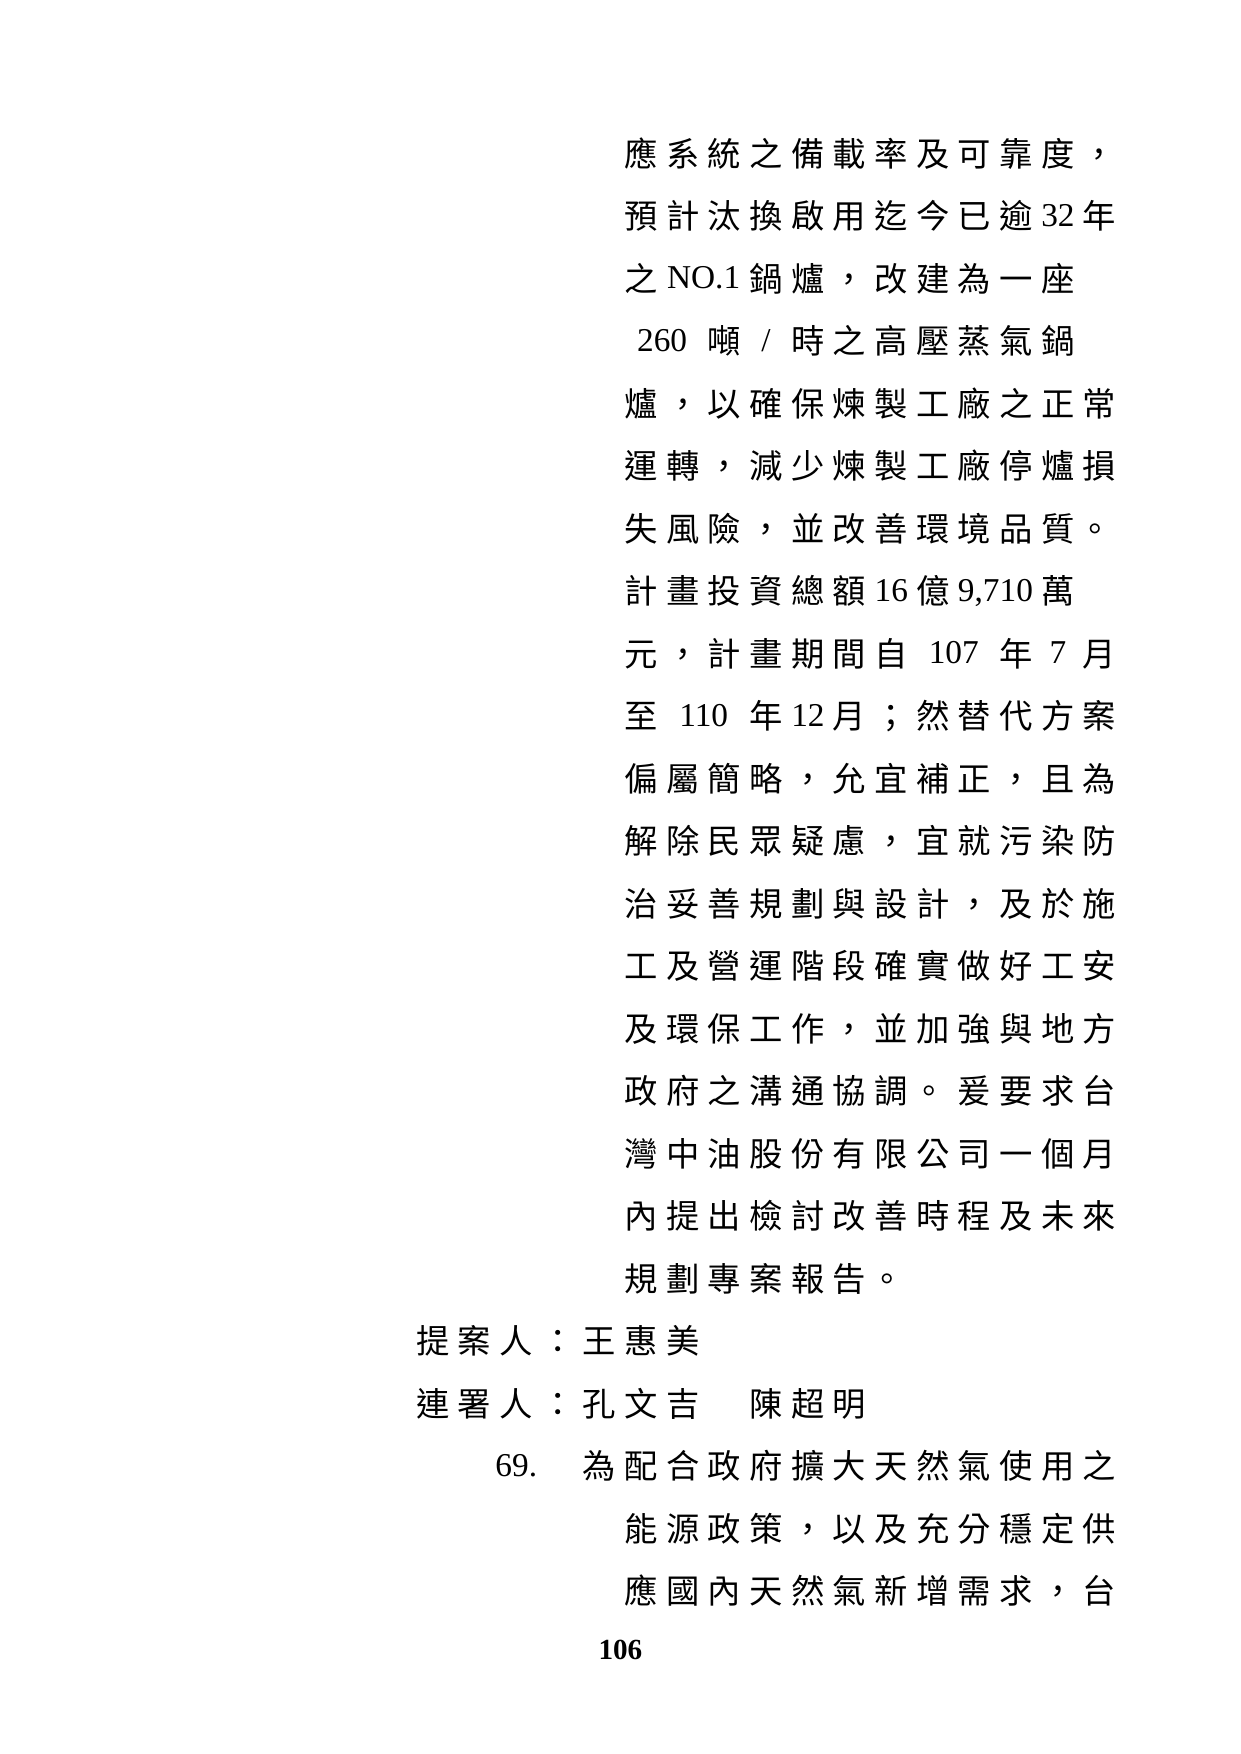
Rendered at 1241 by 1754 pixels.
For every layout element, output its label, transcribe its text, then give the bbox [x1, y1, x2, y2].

text 提案人：王惠美 [397, 1298, 1016, 1360]
text 連署人：孔文吉 陳超明 [397, 1360, 1016, 1423]
list 為配合政府擴大天然氣使用之能源政策，以及充分穩定供應國內天然氣新增需求，台 [489, 1423, 1120, 1610]
list 應系統之備載率及可靠度，預計汰換啟用迄今已逾32年之NO.1鍋爐，改建為一座260噸/時之高壓蒸氣鍋爐，以確保煉製工廠之正常運轉，減少煉製工廠停爐損失風險，並改善環境品質。計畫投資總額16億9,710萬元，計畫期間自107年7月至110年12月；然替代方案偏屬簡略，允宜補正，且為解除民眾疑慮，宜就污染防治妥善規劃與設計，及於施工及營運階段確實做好工安及環保工作，並加強與地方政府之溝通協調。爰要求台灣中油股份有限公司一個月內提出檢討改善時程及未來規劃專案報告。 [489, 110, 1120, 1298]
